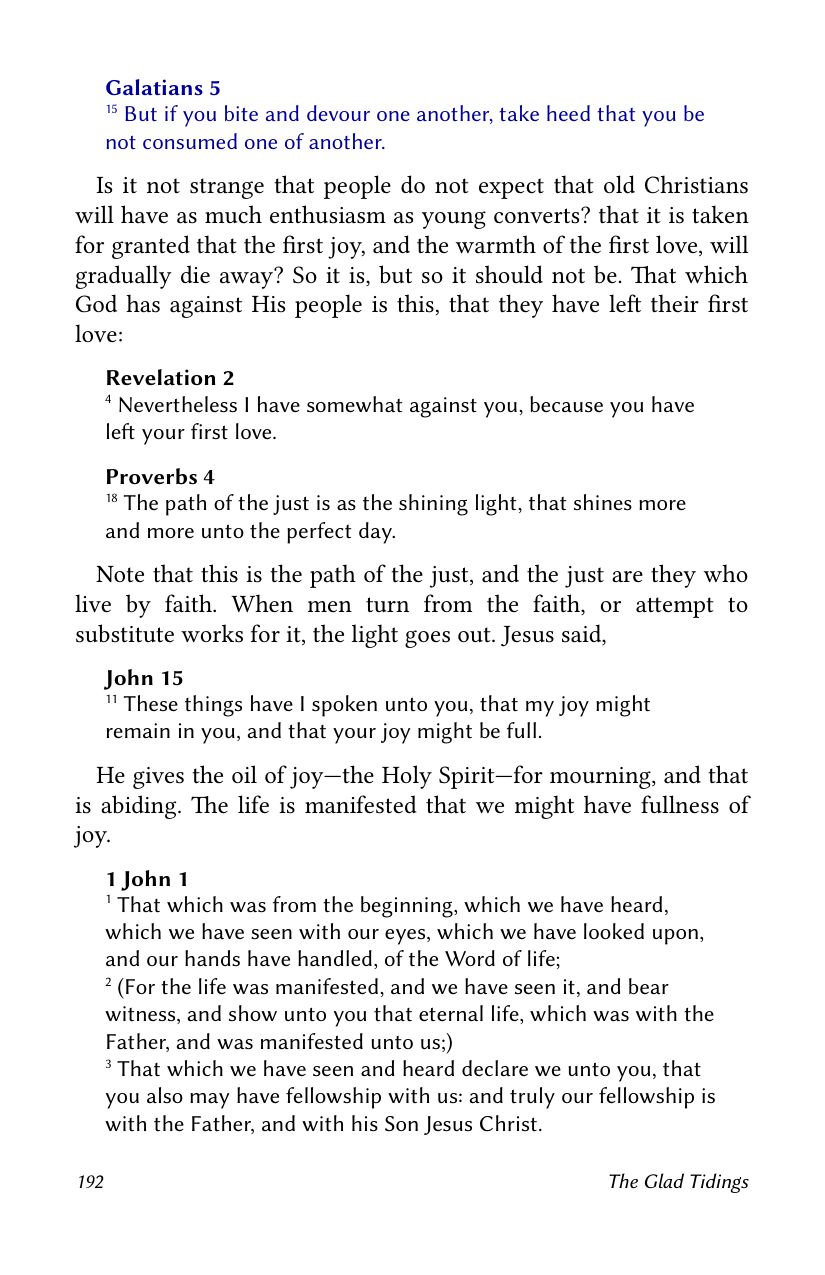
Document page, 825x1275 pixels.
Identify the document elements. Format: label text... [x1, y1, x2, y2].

text 4 Nevertheless I have somewhat against you, because you have left your first love. [105, 391, 720, 445]
text Is it not strange that people do not expect that old Christians will have as much enthusiasm as young converts? that it is taken for granted that the first joy, and the warmth of the first love, will gradually die away? So it is, but so it should not be. That which God has against His people is this, that they have left their first love: [75, 171, 750, 349]
text 3 That which we have seen and heard declare we unto you, that you also may have fellowship with us: and truly our fellowship is with the Father, and with his Son Jesus Christ. [105, 1056, 720, 1137]
text 2 (For the life was manifested, and we have seen it, and bear witness, and show unto you that eternal life, which was with the Father, and was manifested unto us;) [105, 974, 720, 1055]
text 1 That which was from the beginning, which we have heard, which we have seen with our eyes, which we have looked upon, and our hands have handled, of the Word of life; [105, 892, 720, 972]
text 15 But if you bite and devour one another, take heed that you be not consumed one of another. [105, 101, 720, 155]
text He gives the oil of joy—the Holy Spirit—for mourning, and that is abiding. The life is manifested that we might have fullness of joy. [75, 761, 750, 849]
text John 15 [105, 665, 750, 691]
text 18 The path of the just is as the shining light, that shines more and more unto the perfect day. [105, 490, 720, 544]
text Revelation 2 [105, 365, 750, 391]
text Galatians 5 [105, 75, 750, 101]
text Proverbs 4 [105, 464, 750, 490]
text Note that this is the path of the just, and the just are they who live by faith. When men turn from the faith, or attempt to substitute works for it, the light goes out. Jesus said, [75, 560, 750, 648]
text 1 John 1 [105, 865, 750, 892]
text 11 These things have I spoken unto you, that my joy might remain in you, and that your joy might be full. [105, 691, 720, 744]
